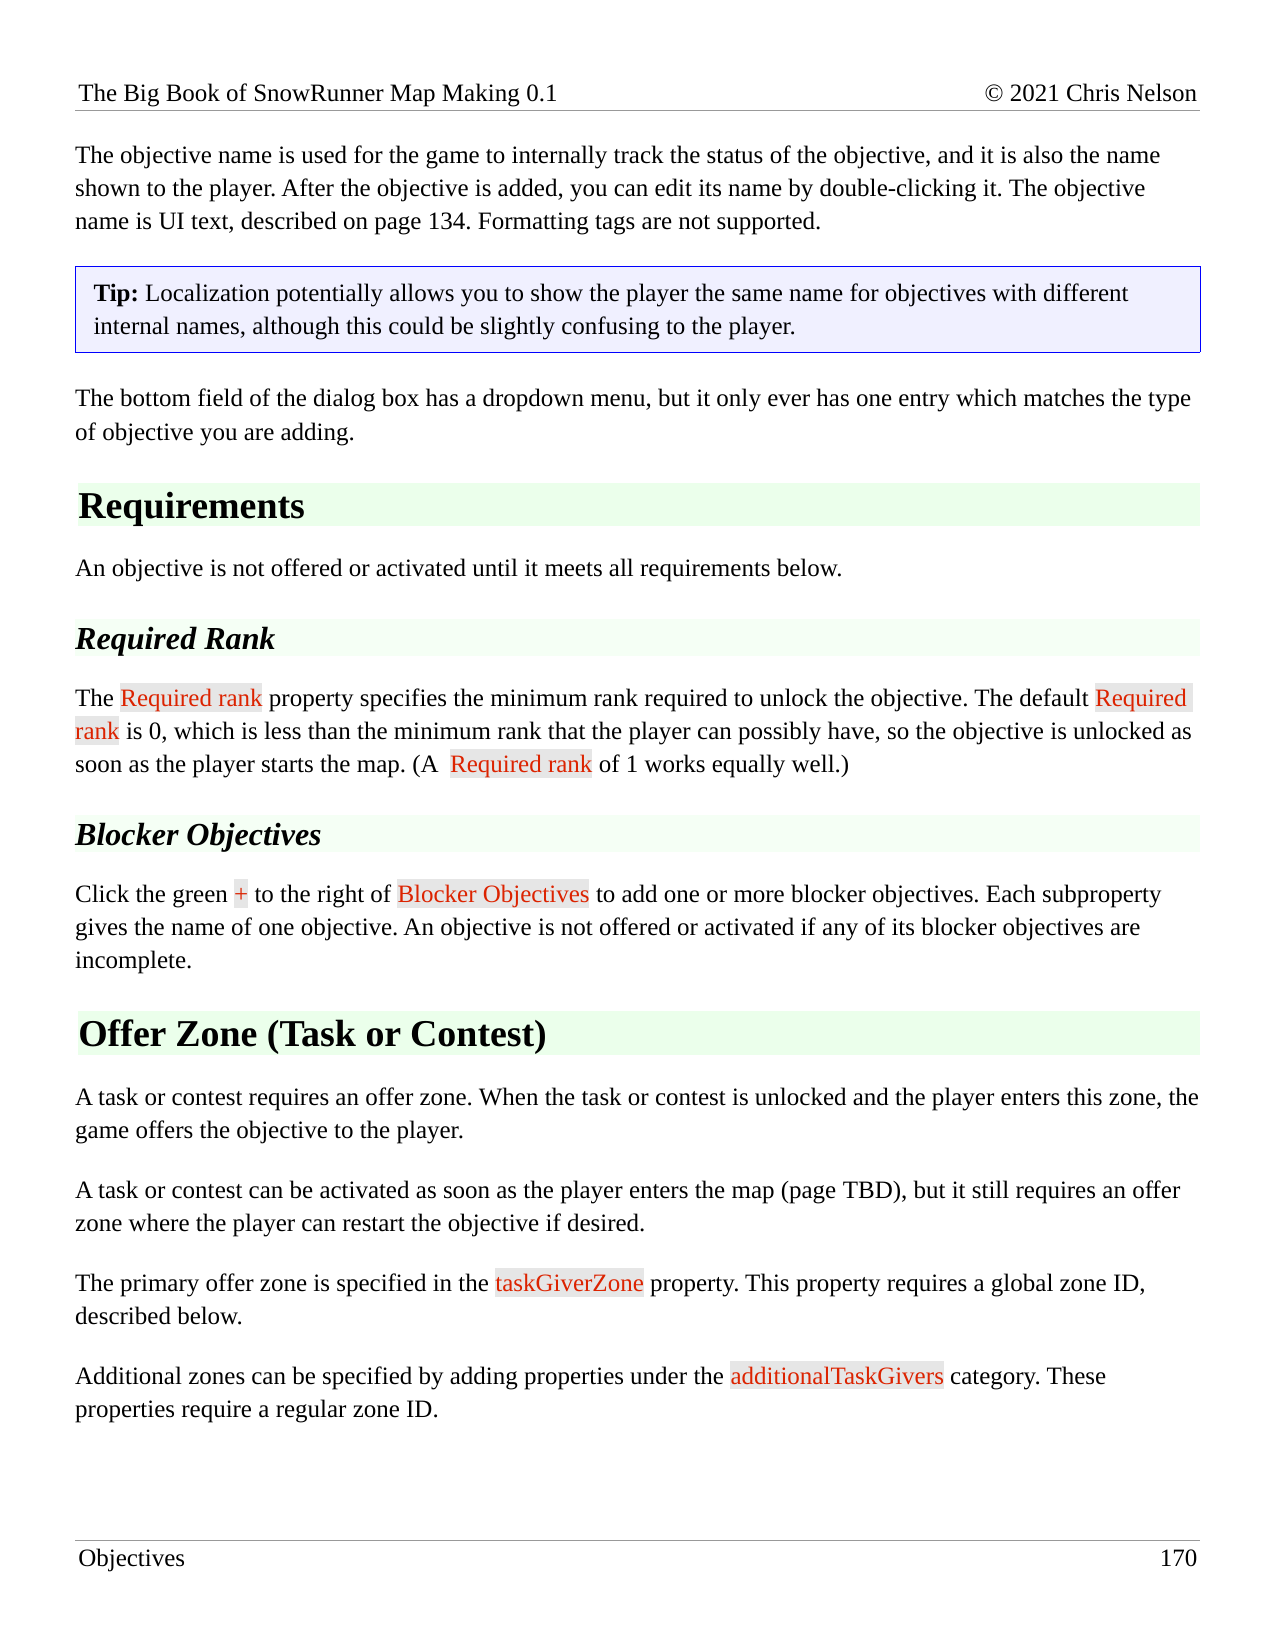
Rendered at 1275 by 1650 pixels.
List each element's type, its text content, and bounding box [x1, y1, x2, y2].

subtitle Required Rank [75, 619, 1200, 656]
text Additional zones can be specified by adding properties under the additionalTaskGivers category. These properties require a regular zone ID. [75, 1361, 1200, 1423]
text The Required rank property specifies the minimum rank required to unlock the objective. The default Required rank is 0, which is less than the minimum rank that the player can possibly have, so the objective is unlocked as soon as the player starts the map. (A Required rank of 1 works equally well.) [75, 683, 1200, 778]
text The objective name is used for the game to internally track the status of the objective, and it is also the name shown to the player. After the objective is added, you can edit its name by double-clicking it. The objective name is UI text, described on page 134. Formatting tags are not supported. [75, 140, 1200, 235]
subtitle Offer Zone (Task or Contest) [78, 1011, 1200, 1055]
text The primary offer zone is specified in the taskGiverZone property. This property requires a global zone ID, described below. [75, 1268, 1200, 1329]
subtitle Blocker Objectives [75, 815, 1200, 852]
text An objective is not offered or activated until it meets all requirements below. [75, 553, 1200, 582]
subtitle Requirements [78, 483, 1200, 526]
text The bottom field of the dialog box has a dropdown menu, but it only ever has one entry which matches the type of objective you are adding. [75, 383, 1200, 445]
text A task or contest can be activated as soon as the player enters the map (page TBD), but it still requires an offer zone where the player can restart the objective if desired. [75, 1175, 1200, 1237]
list Localization potentially allows you to show the player the same name for objectives with different internal names, although this could be slightly confusing to the player. [76, 267, 1200, 352]
text A task or contest requires an offer zone. When the task or contest is unlocked and the player enters this zone, the game offers the objective to the player. [75, 1082, 1200, 1143]
text Click the green + to the right of Blocker Objectives to add one or more blocker objectives. Each subproperty gives the name of one objective. An objective is not offered or activated if any of its blocker objectives are incomplete. [75, 879, 1200, 974]
